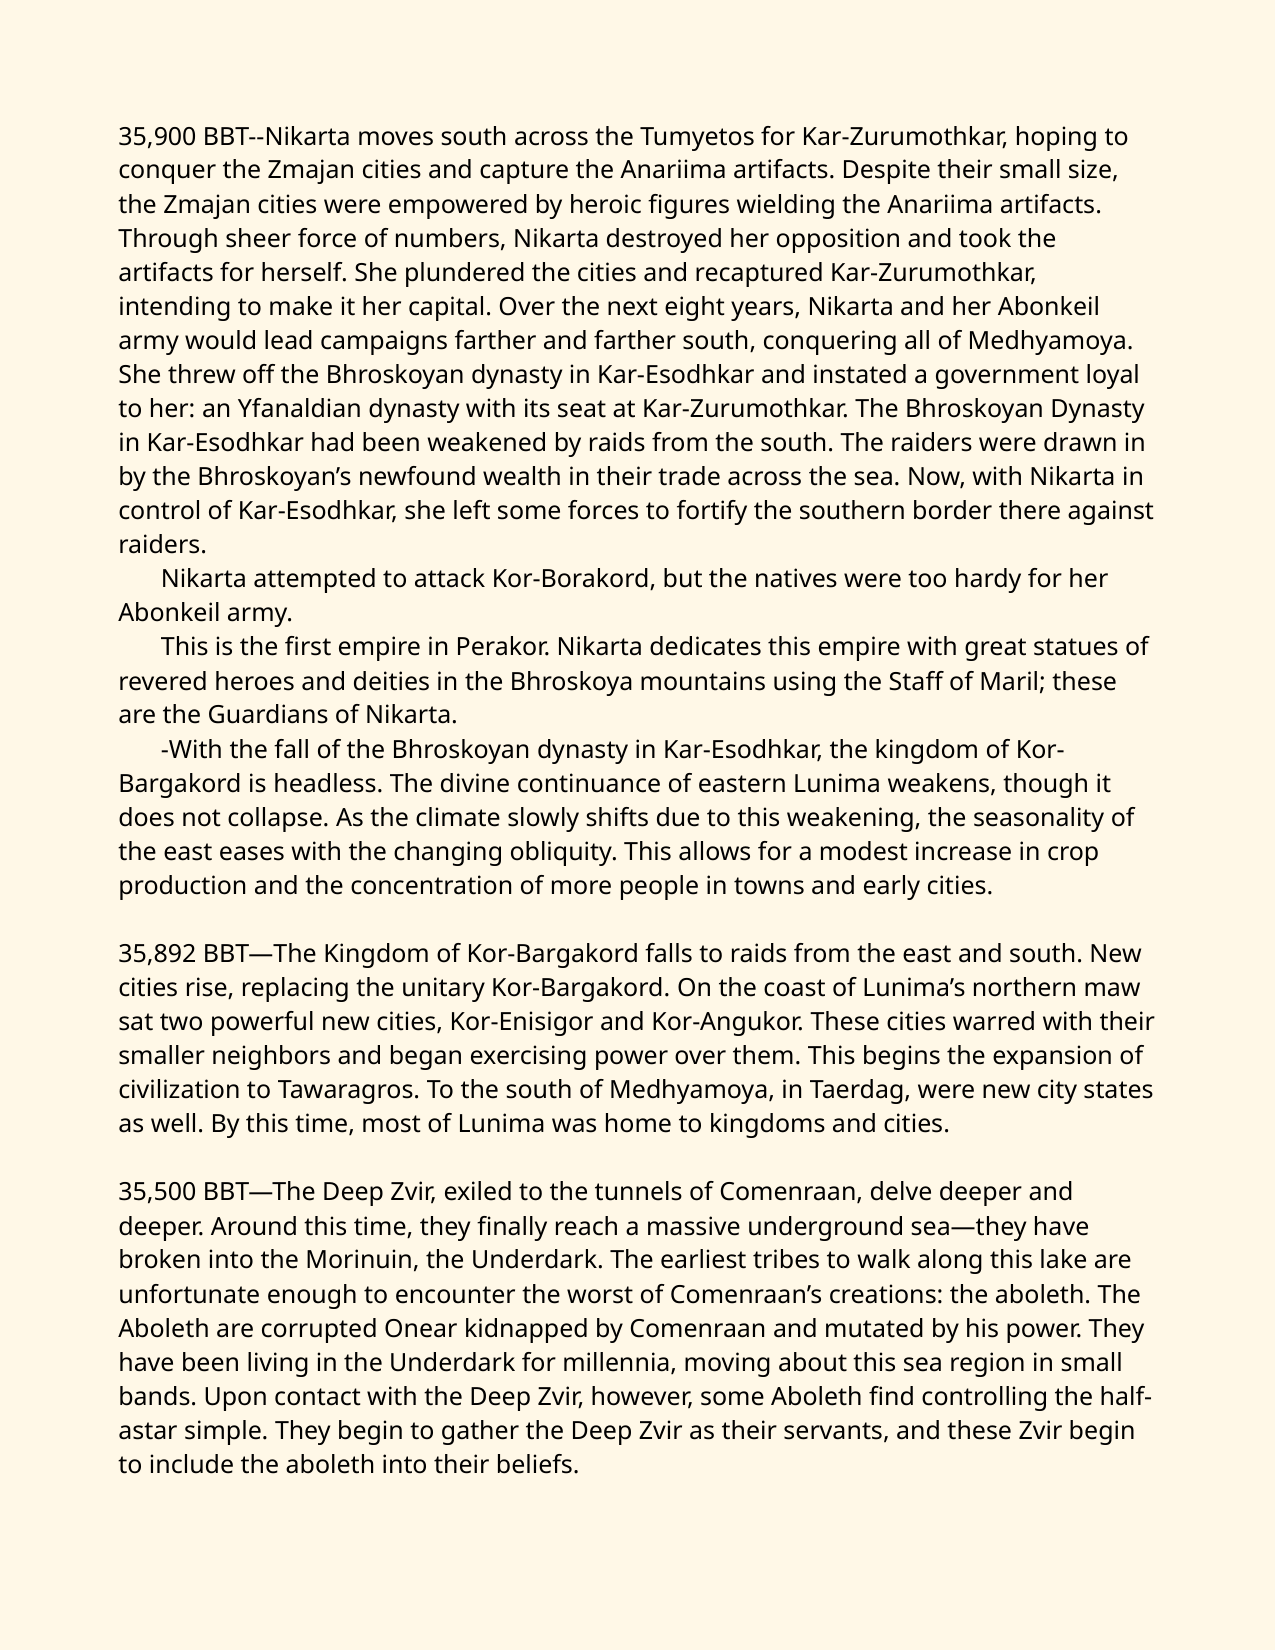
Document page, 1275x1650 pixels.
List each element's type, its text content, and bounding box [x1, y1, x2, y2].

text This is the first empire in Perakor. Nikarta dedicates this empire with great statues of revered heroes and deities in the Bhroskoya mountains using the Staff of Maril; these are the Guardians of Nikarta. [118, 629, 1157, 731]
text 35,892 BBT—The Kingdom of Kor-Bargakord falls to raids from the east and south. New cities rise, replacing the unitary Kor-Bargakord. On the coast of Lunima’s northern maw sat two powerful new cities, Kor-Enisigor and Kor-Angukor. These cities warred with their smaller neighbors and began exercising power over them. This begins the expansion of civilization to Tawaragros. To the south of Medhyamoya, in Taerdag, were new city states as well. By this time, most of Lunima was home to kingdoms and cities. [118, 936, 1157, 1140]
text -With the fall of the Bhroskoyan dynasty in Kar-Esodhkar, the kingdom of Kor-Bargakord is headless. The divine continuance of eastern Lunima weakens, though it does not collapse. As the climate slowly shifts due to this weakening, the seasonality of the east eases with the changing obliquity. This allows for a modest increase in crop production and the concentration of more people in towns and early cities. [118, 731, 1157, 902]
text Nikarta attempted to attack Kor-Borakord, but the natives were too hardy for her Abonkeil army. [118, 561, 1157, 629]
text 35,500 BBT—The Deep Zvir, exiled to the tunnels of Comenraan, delve deeper and deeper. Around this time, they finally reach a massive underground sea—they have broken into the Morinuin, the Underdark. The earliest tribes to walk along this lake are unfortunate enough to encounter the worst of Comenraan’s creations: the aboleth. The Aboleth are corrupted Onear kidnapped by Comenraan and mutated by his power. They have been living in the Underdark for millennia, moving about this sea region in small bands. Upon contact with the Deep Zvir, however, some Aboleth find controlling the half-astar simple. They begin to gather the Deep Zvir as their servants, and these Zvir begin to include the aboleth into their beliefs. [118, 1174, 1157, 1481]
text 35,900 BBT--Nikarta moves south across the Tumyetos for Kar-Zurumothkar, hoping to conquer the Zmajan cities and capture the Anariima artifacts. Despite their small size, the Zmajan cities were empowered by heroic figures wielding the Anariima artifacts. Through sheer force of numbers, Nikarta destroyed her opposition and took the artifacts for herself. She plundered the cities and recaptured Kar-Zurumothkar, intending to make it her capital. Over the next eight years, Nikarta and her Abonkeil army would lead campaigns farther and farther south, conquering all of Medhyamoya. She threw off the Bhroskoyan dynasty in Kar-Esodhkar and instated a government loyal to her: an Yfanaldian dynasty with its seat at Kar-Zurumothkar. The Bhroskoyan Dynasty in Kar-Esodhkar had been weakened by raids from the south. The raiders were drawn in by the Bhroskoyan’s newfound wealth in their trade across the sea. Now, with Nikarta in control of Kar-Esodhkar, she left some forces to fortify the southern border there against raiders. [118, 118, 1157, 561]
